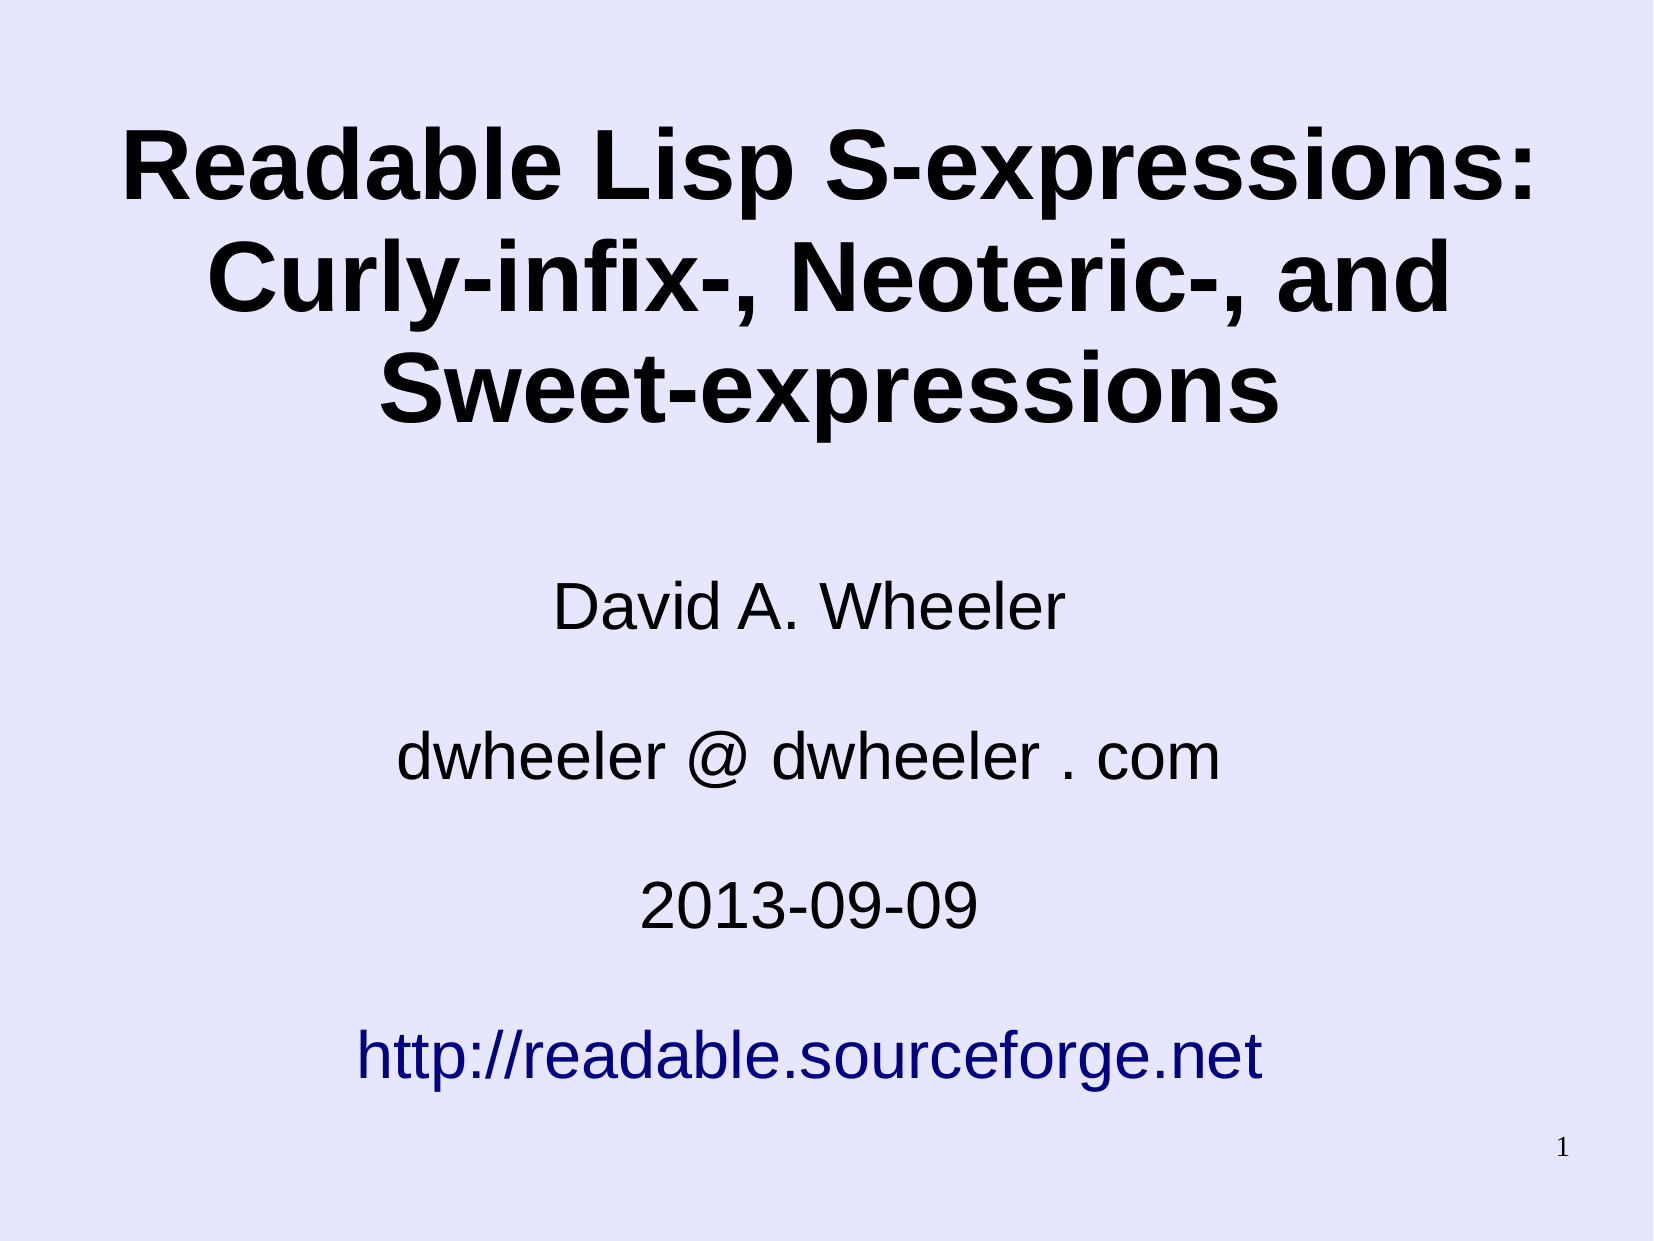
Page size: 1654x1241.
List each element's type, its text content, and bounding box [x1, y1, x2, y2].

title Readable Lisp S-expressions: Curly-infix-, Neoteric-, and Sweet-expressions [86, 15, 1575, 538]
subtitle David A. Wheeler dwheeler @ dwheeler . com 2013-09-09 http://readable.sourceforge.net [82, 396, 1538, 1116]
